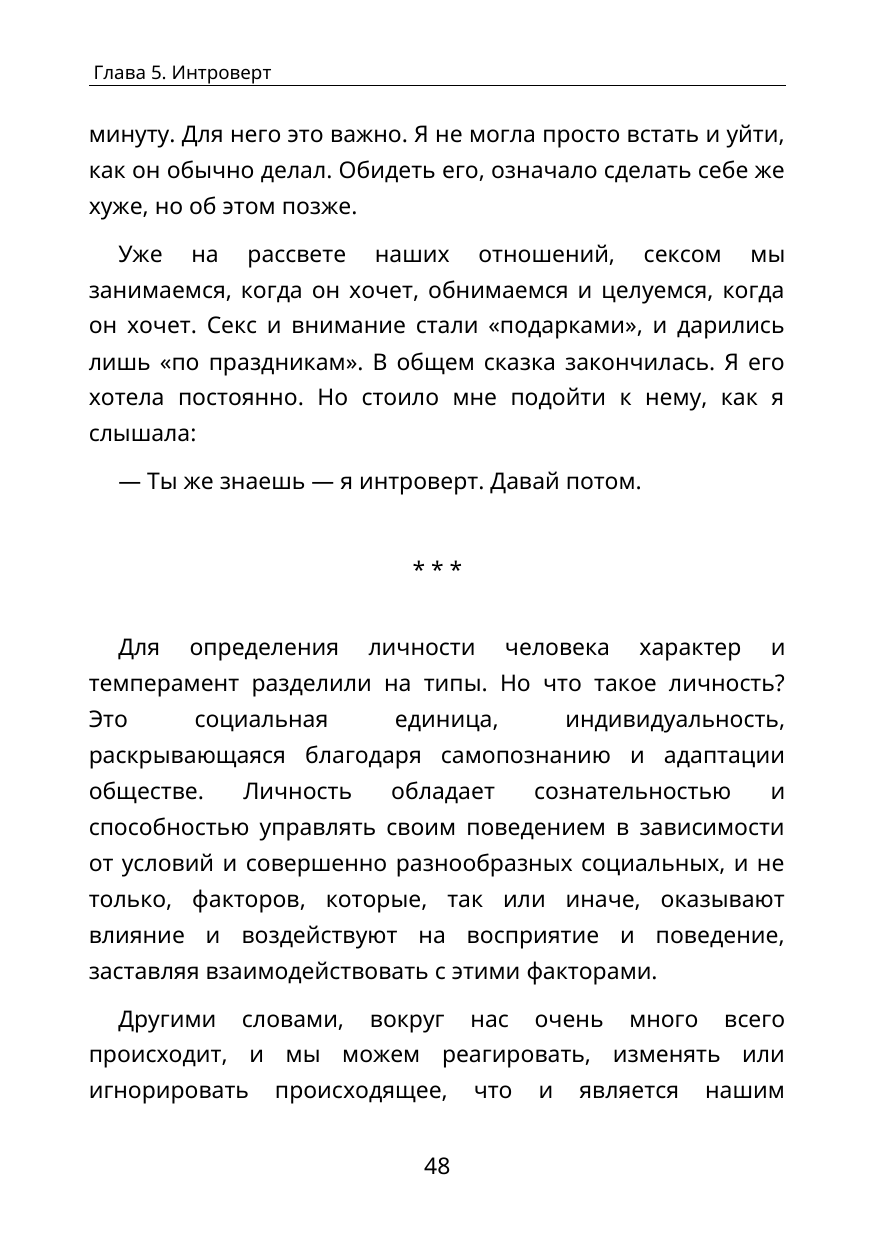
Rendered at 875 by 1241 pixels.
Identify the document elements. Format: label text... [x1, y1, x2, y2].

text Для определения личности человека характер и темперамент разделили на типы. Но что такое личность? Это социальная единица, индивидуальность, раскрывающаяся благодаря самопознанию и адаптации обществе. Личность обладает сознательностью и способностью управлять своим поведением в зависимости от условий и совершенно разнообразных социальных, и не только, факторов, которые, так или иначе, оказывают влияние и воздействуют на восприятие и поведение, заставляя взаимодействовать с этими факторами. [88, 631, 786, 986]
text Уже на рассвете наших отношений, сексом мы занимаемся, когда он хочет, обнимаемся и целуемся, когда он хочет. Секс и внимание стали «подарками», и дарились лишь «по праздникам». В общем сказка закончилась. Я его хотела постоянно. Но стоило мне подойти к нему, как я слышала: [88, 238, 786, 448]
text — Ты же знаешь — я интроверт. Давай потом. [88, 465, 786, 496]
subtitle * * * [88, 554, 786, 585]
text Другими словами, вокруг нас очень много всего происходит, и мы можем реагировать, изменять или игнорировать происходящее, что и является нашим [88, 1002, 786, 1106]
text минуту. Для него это важно. Я не могла просто встать и уйти, как он обычно делал. Обидеть его, означало сделать себе же хуже, но об этом позже. [88, 118, 786, 221]
